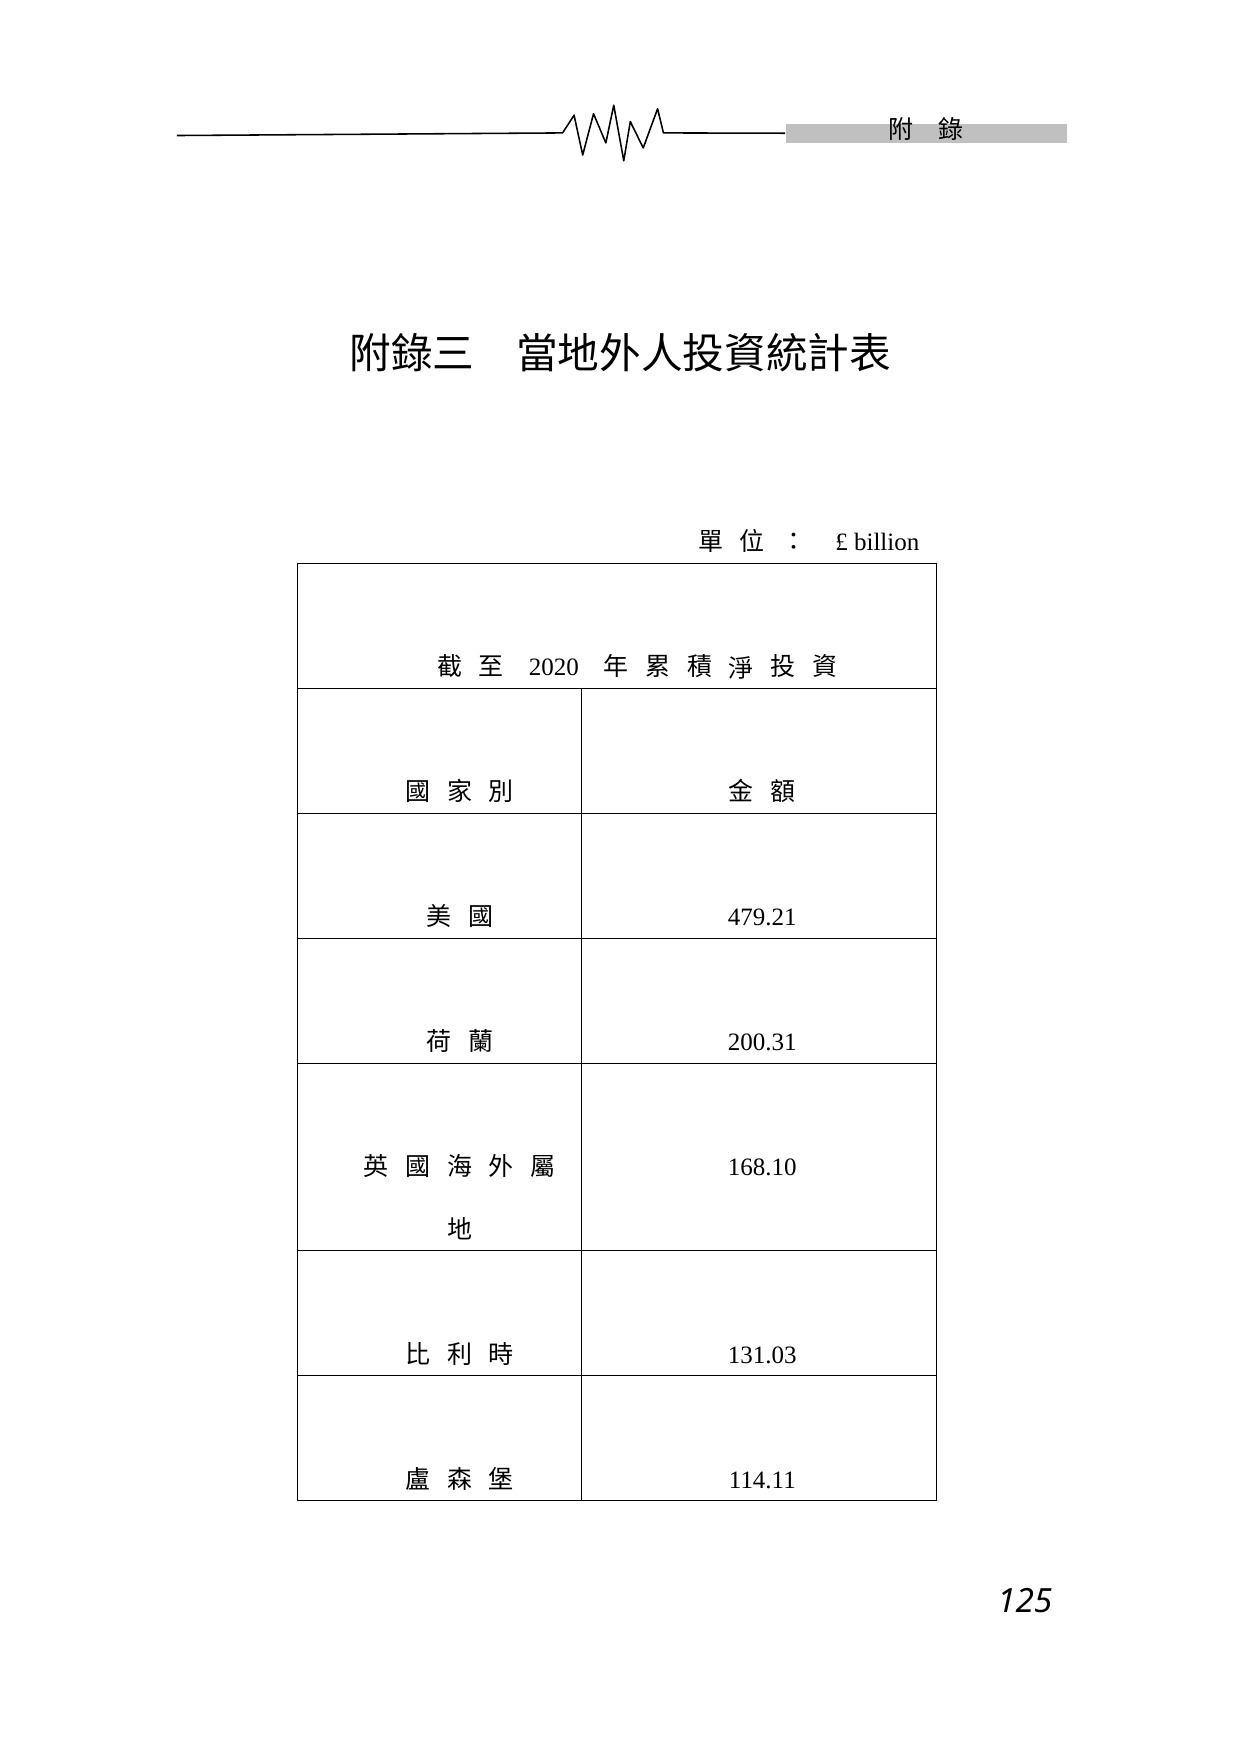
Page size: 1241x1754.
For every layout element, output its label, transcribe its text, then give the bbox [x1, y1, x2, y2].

table_cell 國家別 [298, 689, 581, 813]
table_cell 168.10 [582, 1064, 936, 1250]
table_cell 荷蘭 [298, 939, 581, 1063]
table_cell 比利時 [298, 1251, 581, 1375]
table_header 截至2020年累積淨投資 [298, 564, 936, 688]
text 附錄三 當地外人投資統計表 [183, 313, 1058, 375]
table_cell 英國海外屬地 [298, 1064, 581, 1250]
table_cell 金額 [582, 689, 936, 813]
table_cell 479.21 [582, 814, 936, 938]
table_cell 131.03 [582, 1251, 936, 1375]
table_cell 盧森堡 [298, 1376, 581, 1500]
table_cell 200.31 [582, 939, 936, 1063]
table_cell 114.11 [582, 1376, 936, 1500]
text 單位：£ billion [183, 500, 939, 563]
table_cell 美國 [298, 814, 581, 938]
